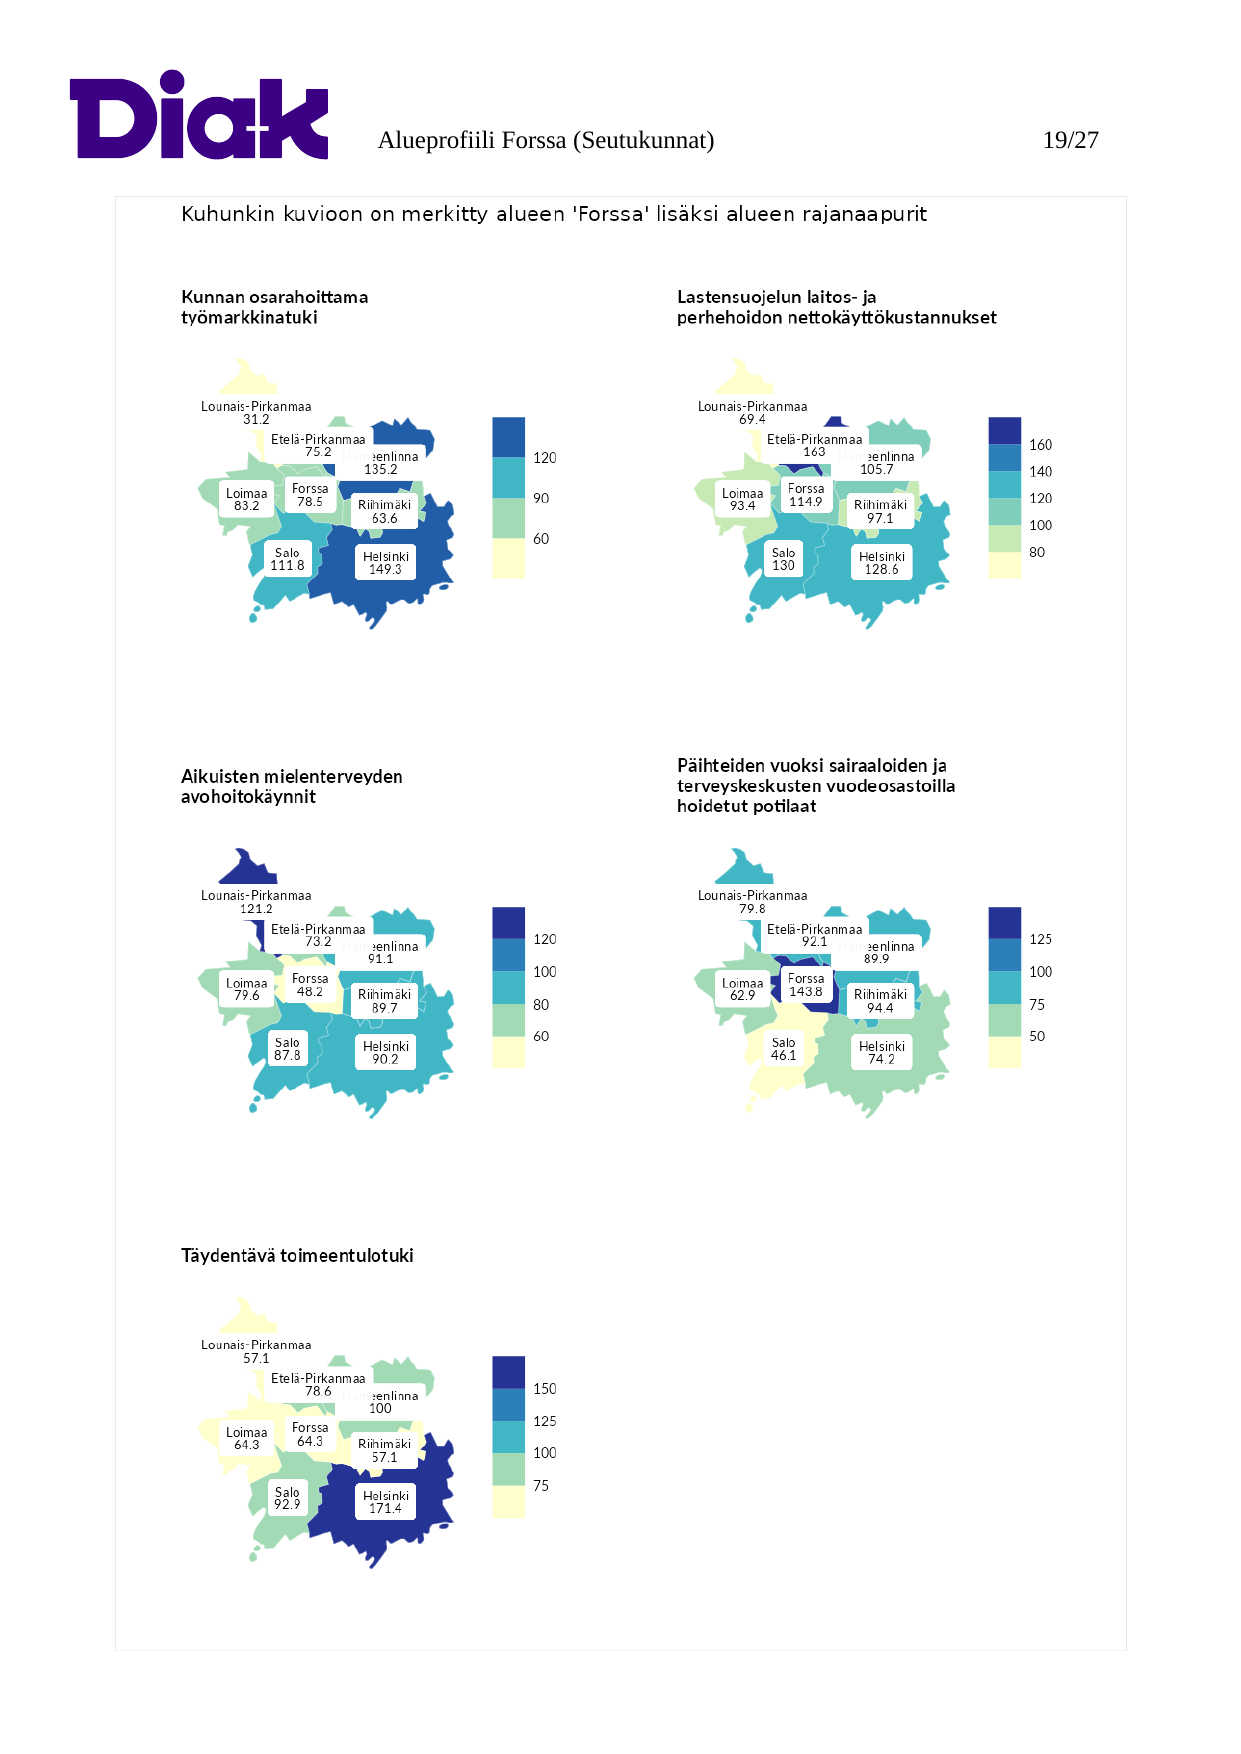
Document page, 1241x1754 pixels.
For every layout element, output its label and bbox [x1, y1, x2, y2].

picture [61, 196, 1179, 1651]
